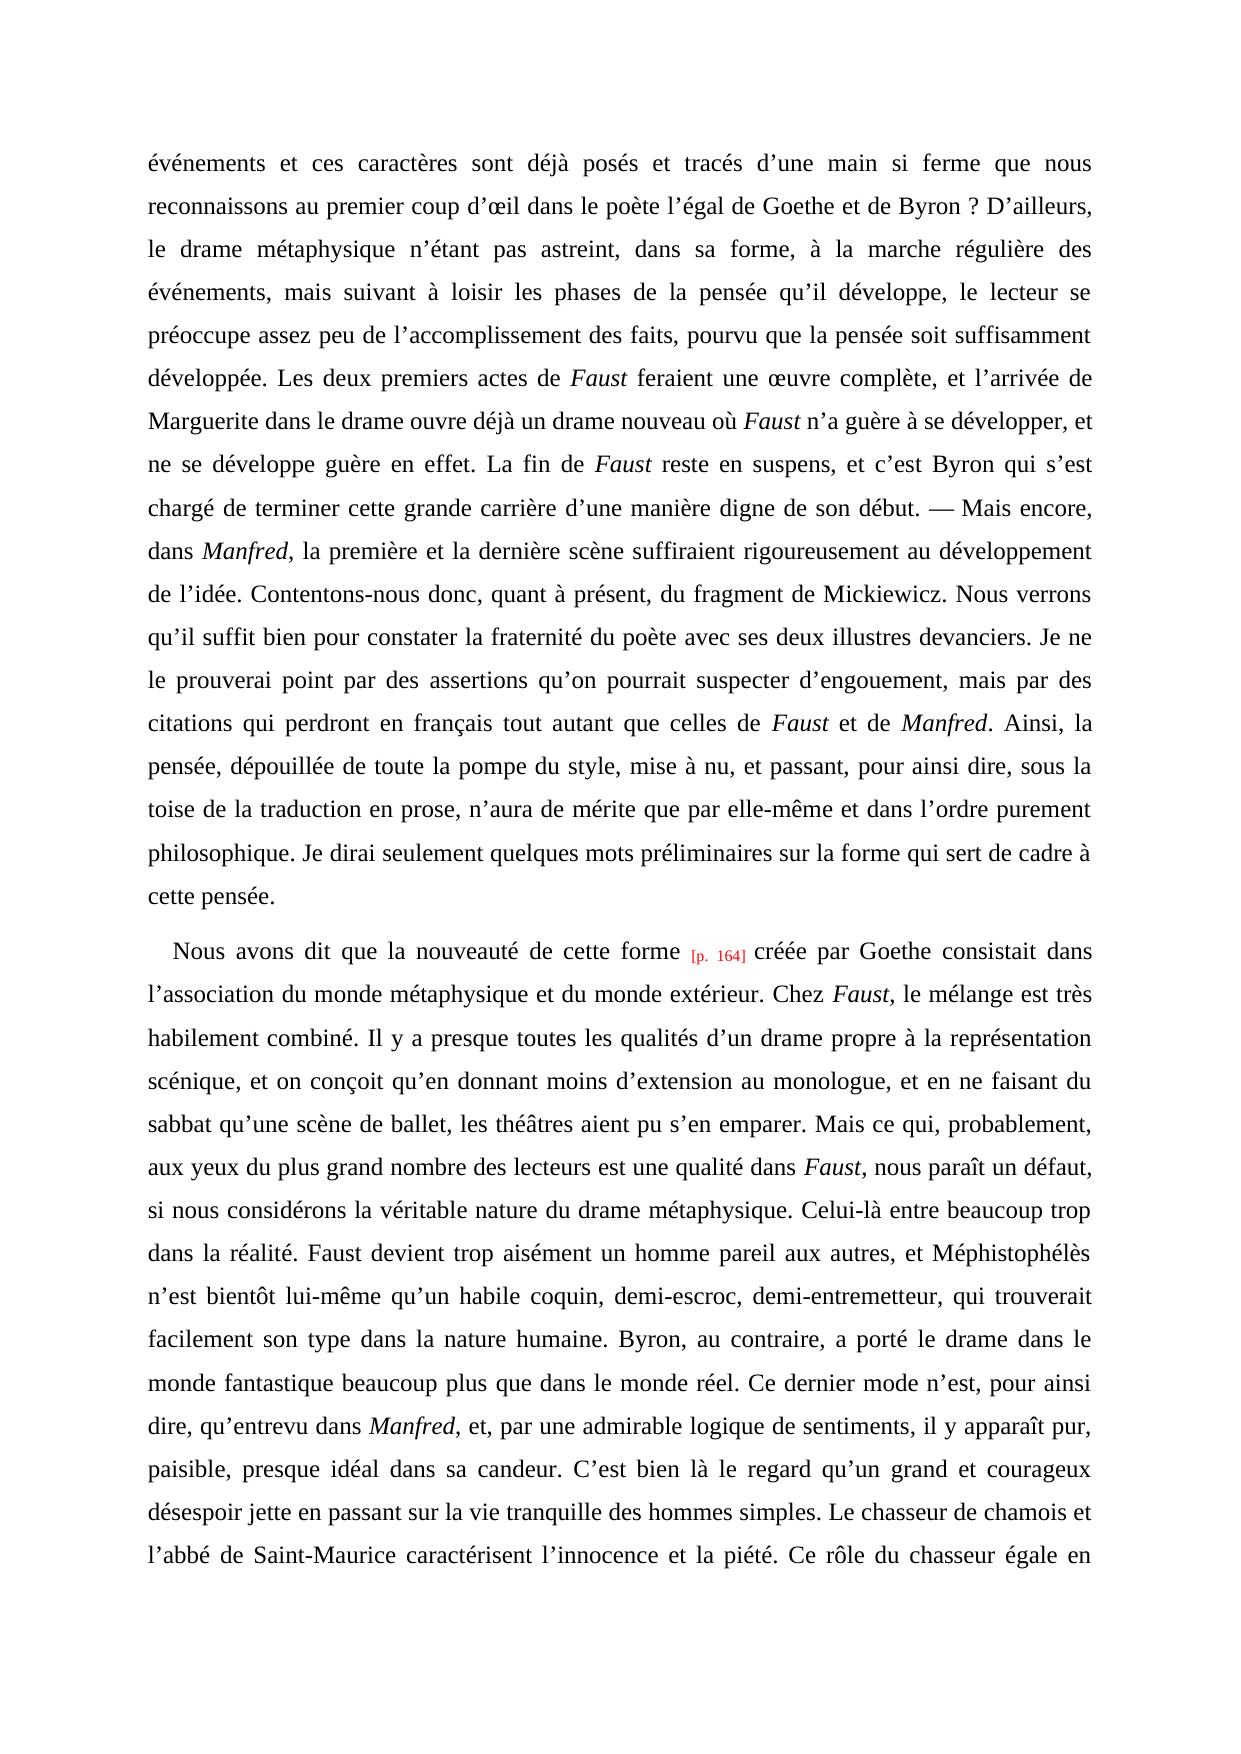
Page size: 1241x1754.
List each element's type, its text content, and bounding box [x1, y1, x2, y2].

text Nous avons dit que la nouveauté de cette forme [p. 164] créée par Goethe consistait dans l’association du monde métaphysique et du monde extérieur. Chez Faust, le mélange est très habilement combiné. Il y a presque toutes les qualités d’un drame propre à la représentation scénique, et on conçoit qu’en donnant moins d’extension au monologue, et en ne faisant du sabbat qu’une scène de ballet, les théâtres aient pu s’en emparer. Mais ce qui, probablement, aux yeux du plus grand nombre des lecteurs est une qualité dans Faust, nous paraît un défaut, si nous considérons la véritable nature du drame métaphysique. Celui-là entre beaucoup trop dans la réalité. Faust devient trop aisément un homme pareil aux autres, et Méphistophélès n’est bientôt lui-même qu’un habile coquin, demi-escroc, demi-entremetteur, qui trouverait facilement son type dans la nature humaine. Byron, au contraire, a porté le drame dans le monde fantastique beaucoup plus que dans le monde réel. Ce dernier mode n’est, pour ainsi dire, qu’entrevu dans Manfred, et, par une admirable logique de sentiments, il y apparaît pur, paisible, presque idéal dans sa candeur. C’est bien là le regard qu’un grand et courageux désespoir jette en passant sur la vie tranquille des hommes simples. Le chasseur de chamois et l’abbé de Saint-Maurice caractérisent l’innocence et la piété. Ce rôle du chasseur égale en [148, 936, 1093, 1569]
text événements et ces caractères sont déjà posés et tracés d’une main si ferme que nous reconnaissons au premier coup d’œil dans le poète l’égal de Goethe et de Byron ? D’ailleurs, le drame métaphysique n’étant pas astreint, dans sa forme, à la marche régulière des événements, mais suivant à loisir les phases de la pensée qu’il développe, le lecteur se préoccupe assez peu de l’accomplissement des faits, pourvu que la pensée soit suffisamment développée. Les deux premiers actes de Faust feraient une œuvre complète, et l’arrivée de Marguerite dans le drame ouvre déjà un drame nouveau où Faust n’a guère à se développer, et ne se développe guère en effet. La fin de Faust reste en suspens, et c’est Byron qui s’est chargé de terminer cette grande carrière d’une manière digne de son début. — Mais encore, dans Manfred, la première et la dernière scène suffiraient rigoureusement au développement de l’idée. Contentons-nous donc, quant à présent, du fragment de Mickiewicz. Nous verrons qu’il suffit bien pour constater la fraternité du poète avec ses deux illustres devanciers. Je ne le prouverai point par des assertions qu’on pourrait suspecter d’engouement, mais par des citations qui perdront en français tout autant que celles de Faust et de Manfred. Ainsi, la pensée, dépouillée de toute la pompe du style, mise à nu, et passant, pour ainsi dire, sous la toise de la traduction en prose, n’aura de mérite que par elle-même et dans l’ordre purement philosophique. Je dirai seulement quelques mots préliminaires sur la forme qui sert de cadre à cette pensée. [148, 148, 1093, 909]
